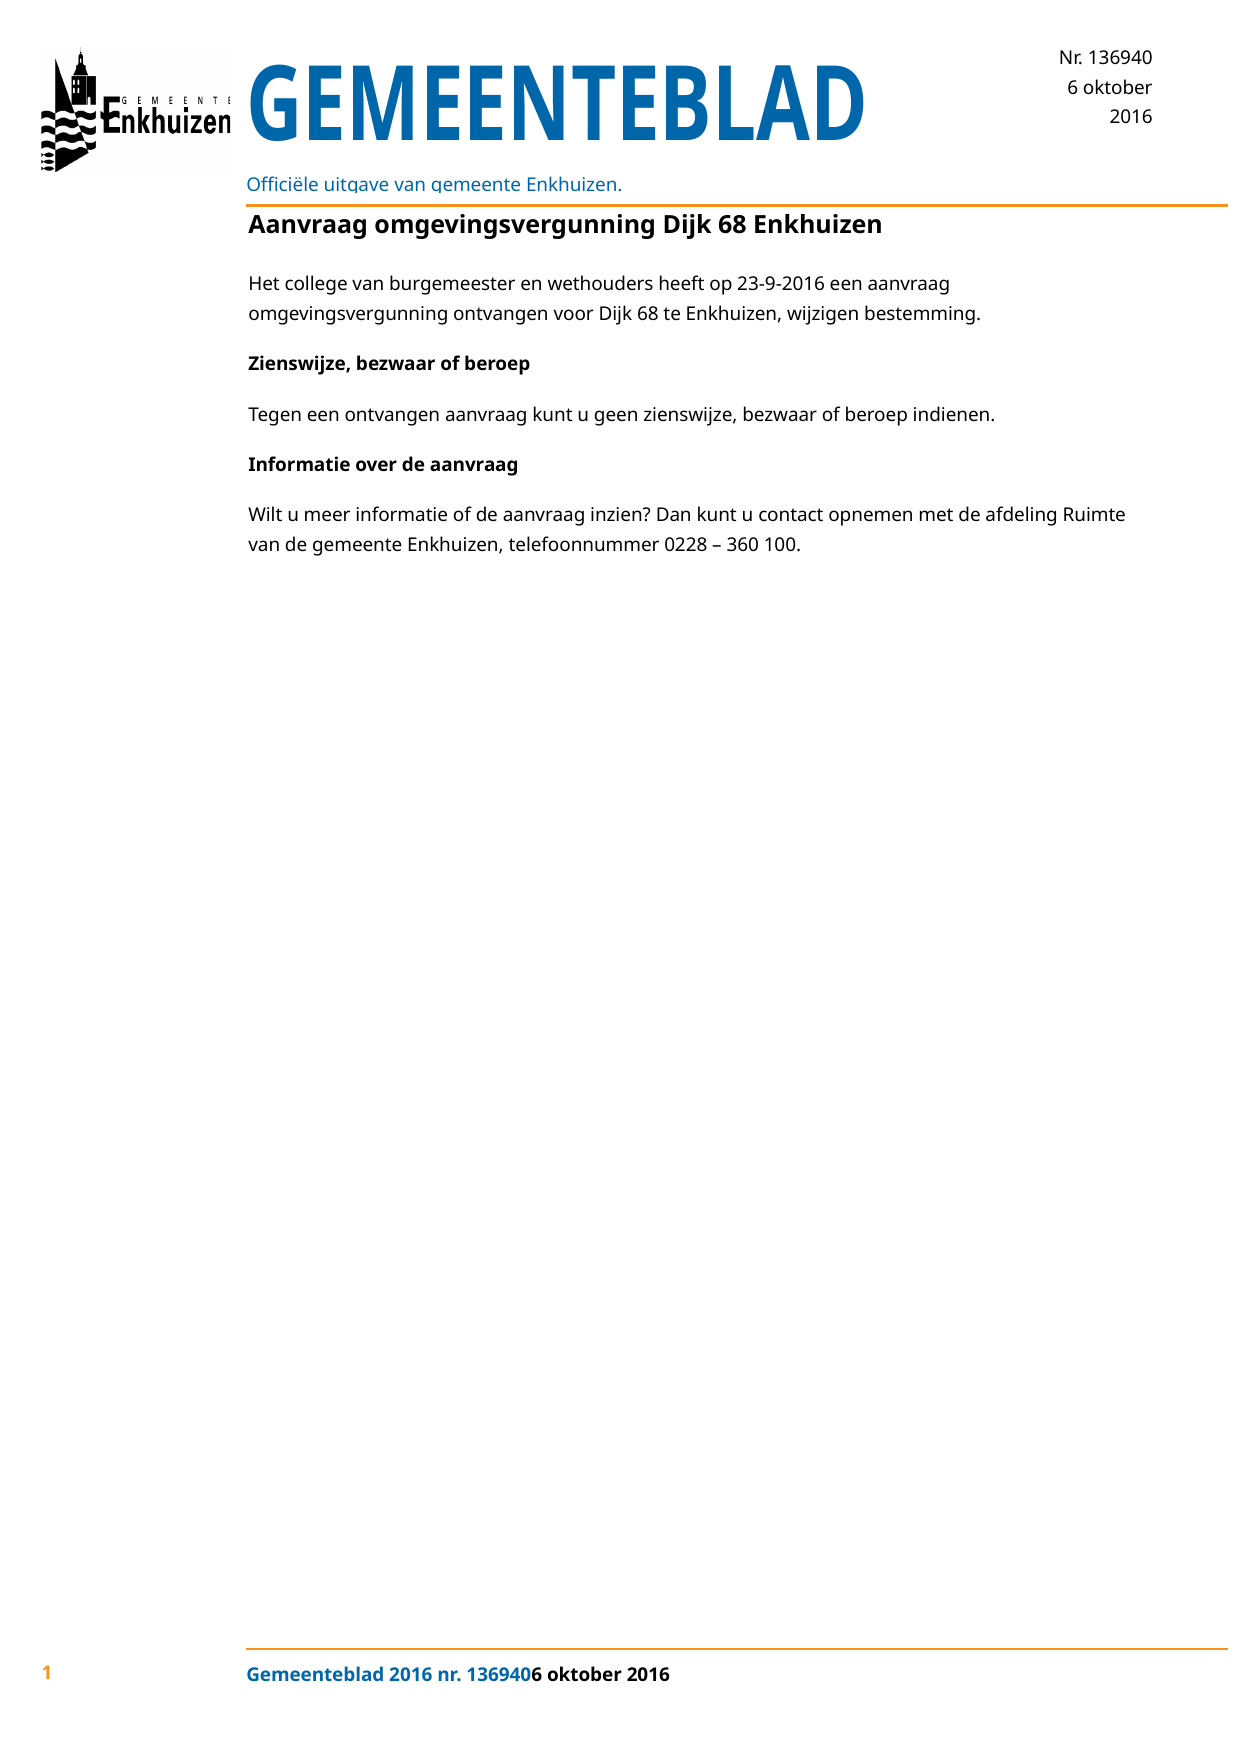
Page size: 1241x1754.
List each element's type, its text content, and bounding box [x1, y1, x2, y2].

text Informatie over de aanvraag [248, 451, 1152, 477]
text Tegen een ontvangen aanvraag kunt u geen zienswijze, bezwaar of beroep indienen. [248, 401, 1152, 426]
text Zienswijze, bezwaar of beroep [248, 350, 1152, 376]
text Het college van burgemeester en wethouders heeft op 23-9-2016 een aanvraag omgevingsvergunning ontvangen voor Dijk 68 te Enkhuizen, wijzigen bestemming. [248, 270, 1152, 326]
text Wilt u meer informatie of de aanvraag inzien? Dan kunt u contact opnemen met de afdeling Ruimte van de gemeente Enkhuizen, telefoonnummer 0228 – 360 100. [248, 502, 1152, 557]
picture [41, 47, 231, 172]
text Aanvraag omgevingsvergunning Dijk 68 Enkhuizen [248, 207, 1152, 241]
